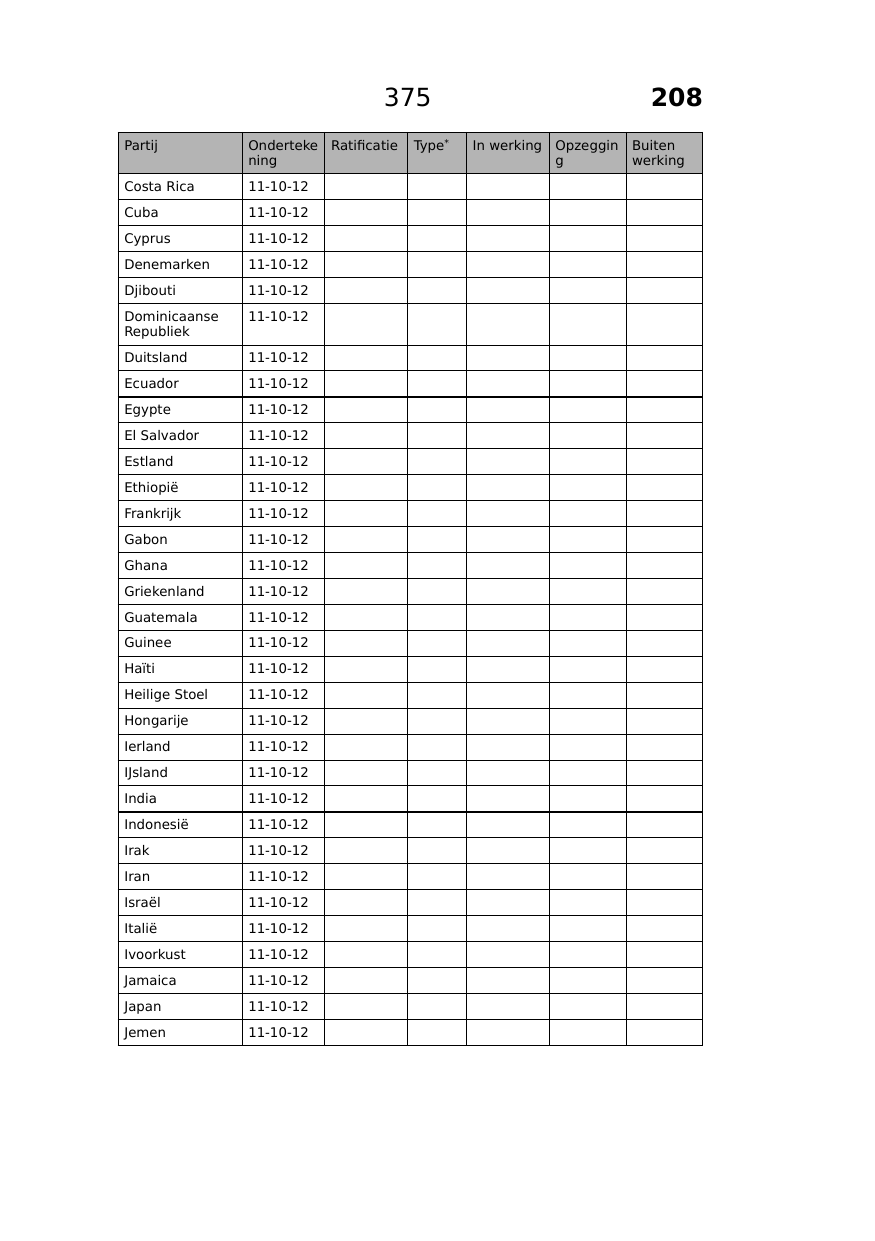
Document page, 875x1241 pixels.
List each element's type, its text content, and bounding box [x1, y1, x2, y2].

table_cell [550, 864, 626, 889]
table_cell IJsland [119, 761, 242, 785]
table_cell [627, 371, 702, 396]
table_cell [550, 657, 626, 682]
table_cell Jamaica [119, 968, 242, 993]
table_cell [627, 579, 702, 604]
table_cell [325, 786, 407, 811]
table_cell [408, 968, 466, 993]
table_cell 11-10-12 [243, 371, 324, 396]
table_header Opzegging [550, 133, 626, 173]
table_cell 11-10-12 [243, 605, 324, 630]
table_header Ratificatie [325, 133, 407, 173]
table_cell [467, 657, 549, 682]
table_cell [467, 475, 549, 500]
table_cell [467, 968, 549, 993]
table_cell [408, 864, 466, 889]
table_cell [408, 1020, 466, 1045]
table_cell [467, 501, 549, 526]
table_cell [325, 174, 407, 199]
table_cell [550, 683, 626, 708]
table_cell 11-10-12 [243, 1020, 324, 1045]
table_cell [467, 864, 549, 889]
table_cell Cyprus [119, 226, 242, 251]
table_cell [408, 304, 466, 344]
table_cell [325, 501, 407, 526]
table_cell [467, 994, 549, 1019]
table_cell Ivoorkust [119, 942, 242, 967]
table_cell [408, 786, 466, 811]
table_cell [627, 605, 702, 630]
table_cell [627, 174, 702, 199]
table_cell [467, 761, 549, 785]
table_cell 11-10-12 [243, 304, 324, 344]
table_cell [408, 683, 466, 708]
table_cell [325, 761, 407, 785]
table_cell [408, 226, 466, 251]
table_cell [408, 579, 466, 604]
table_cell 11-10-12 [243, 252, 324, 277]
table_cell [325, 475, 407, 500]
table_cell Denemarken [119, 252, 242, 277]
table_cell Dominicaanse Republiek [119, 304, 242, 344]
table_cell [408, 838, 466, 863]
table_cell [325, 709, 407, 733]
table_cell Iran [119, 864, 242, 889]
table_cell [408, 735, 466, 759]
table_cell [325, 527, 407, 552]
table_cell 11-10-12 [243, 657, 324, 682]
table_cell [408, 553, 466, 578]
table_cell [408, 501, 466, 526]
table_cell [325, 200, 407, 225]
table_cell [325, 252, 407, 277]
table_cell [550, 942, 626, 967]
table_cell [550, 252, 626, 277]
table_cell 11-10-12 [243, 226, 324, 251]
table_cell [550, 813, 626, 837]
table_cell [627, 890, 702, 915]
table_cell 11-10-12 [243, 813, 324, 837]
table_cell [408, 449, 466, 474]
table_cell [408, 423, 466, 448]
table_cell [467, 605, 549, 630]
table_cell El Salvador [119, 423, 242, 448]
table_header In werking [467, 133, 549, 173]
table_cell [325, 226, 407, 251]
table_cell [467, 226, 549, 251]
table_cell [325, 838, 407, 863]
table_cell Israël [119, 890, 242, 915]
table_cell Irak [119, 838, 242, 863]
table_cell [550, 761, 626, 785]
table_cell Italië [119, 916, 242, 941]
table_cell [627, 942, 702, 967]
table_cell [408, 527, 466, 552]
table_cell Gabon [119, 527, 242, 552]
table_cell [550, 605, 626, 630]
table_cell Djibouti [119, 278, 242, 303]
table_cell [325, 813, 407, 837]
table_cell [408, 475, 466, 500]
table_cell 11-10-12 [243, 174, 324, 199]
table_cell 11-10-12 [243, 942, 324, 967]
table_cell [627, 735, 702, 759]
table_cell [325, 968, 407, 993]
table_cell [467, 553, 549, 578]
table_cell [550, 1020, 626, 1045]
table_cell [467, 942, 549, 967]
table_cell [550, 278, 626, 303]
table_cell [325, 371, 407, 396]
table_cell [550, 838, 626, 863]
table_cell [627, 1020, 702, 1045]
table_cell [467, 838, 549, 863]
table_cell [627, 278, 702, 303]
table_cell [467, 813, 549, 837]
table_cell [627, 398, 702, 422]
table_cell [408, 942, 466, 967]
table_cell [550, 735, 626, 759]
table_cell 11-10-12 [243, 683, 324, 708]
table_cell Japan [119, 994, 242, 1019]
table_cell [627, 813, 702, 837]
table_cell [627, 423, 702, 448]
table_cell [550, 226, 626, 251]
table_cell [467, 423, 549, 448]
table_cell [408, 174, 466, 199]
table_cell [627, 553, 702, 578]
table_cell [467, 735, 549, 759]
table_cell [325, 423, 407, 448]
table_cell [408, 605, 466, 630]
table_cell 11-10-12 [243, 200, 324, 225]
table_cell [627, 864, 702, 889]
table_cell [627, 475, 702, 500]
table_cell [408, 761, 466, 785]
table_cell [325, 683, 407, 708]
table_cell [408, 994, 466, 1019]
table_cell [467, 346, 549, 370]
table_cell [627, 838, 702, 863]
table_cell [627, 226, 702, 251]
table_cell [550, 449, 626, 474]
table_header Buiten werking [627, 133, 702, 173]
table_cell [467, 1020, 549, 1045]
table_cell [325, 735, 407, 759]
table_cell 11-10-12 [243, 475, 324, 500]
table_cell [408, 890, 466, 915]
table_cell [627, 631, 702, 656]
table_cell [627, 683, 702, 708]
table_cell [627, 346, 702, 370]
table_cell [550, 304, 626, 344]
table_cell [550, 916, 626, 941]
table_cell 11-10-12 [243, 709, 324, 733]
table_cell [408, 709, 466, 733]
table_cell [627, 709, 702, 733]
table_cell 11-10-12 [243, 346, 324, 370]
table_cell [325, 304, 407, 344]
table_cell Egypte [119, 398, 242, 422]
table_cell [408, 278, 466, 303]
table_header Type* [408, 133, 466, 173]
table_cell [325, 346, 407, 370]
table_cell [627, 916, 702, 941]
table_cell [325, 864, 407, 889]
table_cell [467, 683, 549, 708]
table_cell [550, 423, 626, 448]
table_cell [408, 657, 466, 682]
table_cell [408, 200, 466, 225]
table_cell [627, 200, 702, 225]
table_cell [467, 631, 549, 656]
table_header Partij [119, 133, 242, 173]
table_cell [467, 398, 549, 422]
table_cell [550, 553, 626, 578]
table_cell [467, 786, 549, 811]
table_cell 11-10-12 [243, 579, 324, 604]
table_cell [627, 252, 702, 277]
table_cell [627, 786, 702, 811]
table_cell [550, 346, 626, 370]
table_cell [627, 449, 702, 474]
table_cell 11-10-12 [243, 838, 324, 863]
table_cell [467, 304, 549, 344]
table_cell Griekenland [119, 579, 242, 604]
table_header Ondertekening [243, 133, 324, 173]
table_cell [627, 527, 702, 552]
table_cell [408, 252, 466, 277]
table_cell 11-10-12 [243, 786, 324, 811]
table_cell [325, 579, 407, 604]
table_cell Cuba [119, 200, 242, 225]
table_cell Ecuador [119, 371, 242, 396]
table_cell 11-10-12 [243, 916, 324, 941]
table_cell [550, 174, 626, 199]
table_cell [550, 527, 626, 552]
table_cell [550, 890, 626, 915]
table_cell 11-10-12 [243, 864, 324, 889]
table_cell [467, 252, 549, 277]
table_cell [408, 631, 466, 656]
table_cell Ierland [119, 735, 242, 759]
table_cell [550, 709, 626, 733]
table_cell [325, 605, 407, 630]
table_cell [627, 761, 702, 785]
table_cell [325, 657, 407, 682]
table_cell [325, 1020, 407, 1045]
table_cell Haïti [119, 657, 242, 682]
table_cell 11-10-12 [243, 735, 324, 759]
table_cell [550, 786, 626, 811]
table_cell [325, 449, 407, 474]
table_cell [408, 813, 466, 837]
table_cell [325, 916, 407, 941]
table_cell [325, 890, 407, 915]
table_cell Ethiopië [119, 475, 242, 500]
table_cell [550, 501, 626, 526]
table_cell [550, 200, 626, 225]
table_cell Guinee [119, 631, 242, 656]
table_cell 11-10-12 [243, 398, 324, 422]
table_cell 11-10-12 [243, 761, 324, 785]
table_cell Costa Rica [119, 174, 242, 199]
table_cell [325, 278, 407, 303]
table_cell [408, 398, 466, 422]
table_cell [325, 942, 407, 967]
table_cell 11-10-12 [243, 890, 324, 915]
table_cell 11-10-12 [243, 501, 324, 526]
table_cell Ghana [119, 553, 242, 578]
table_cell 11-10-12 [243, 994, 324, 1019]
table_cell [550, 631, 626, 656]
table_cell [550, 398, 626, 422]
table_cell [627, 304, 702, 344]
table_cell [550, 968, 626, 993]
table_cell 11-10-12 [243, 449, 324, 474]
table_cell Estland [119, 449, 242, 474]
table_cell 11-10-12 [243, 527, 324, 552]
table_cell [325, 994, 407, 1019]
table_cell Heilige Stoel [119, 683, 242, 708]
table_cell [550, 994, 626, 1019]
table_cell [467, 579, 549, 604]
table_cell [467, 200, 549, 225]
table_cell 11-10-12 [243, 278, 324, 303]
table_cell India [119, 786, 242, 811]
table_cell Hongarije [119, 709, 242, 733]
table_cell 11-10-12 [243, 553, 324, 578]
table_cell [408, 346, 466, 370]
table_cell Jemen [119, 1020, 242, 1045]
table_cell 11-10-12 [243, 423, 324, 448]
table_cell [325, 398, 407, 422]
table_cell [467, 709, 549, 733]
table_cell Frankrijk [119, 501, 242, 526]
table_cell 11-10-12 [243, 631, 324, 656]
table_cell [467, 916, 549, 941]
table_cell [325, 553, 407, 578]
table_cell [627, 501, 702, 526]
table_cell [408, 371, 466, 396]
table_cell [627, 657, 702, 682]
table_cell [467, 174, 549, 199]
table_cell [550, 371, 626, 396]
table_cell [550, 475, 626, 500]
table_cell [550, 579, 626, 604]
table_cell [325, 631, 407, 656]
table_cell [467, 527, 549, 552]
table_cell [467, 371, 549, 396]
table_cell [627, 994, 702, 1019]
table_cell Indonesië [119, 813, 242, 837]
table_cell Duitsland [119, 346, 242, 370]
table_cell Guatemala [119, 605, 242, 630]
table_cell [467, 449, 549, 474]
table_cell [408, 916, 466, 941]
table_cell [627, 968, 702, 993]
table_cell [467, 278, 549, 303]
table_cell 11-10-12 [243, 968, 324, 993]
table_cell [467, 890, 549, 915]
